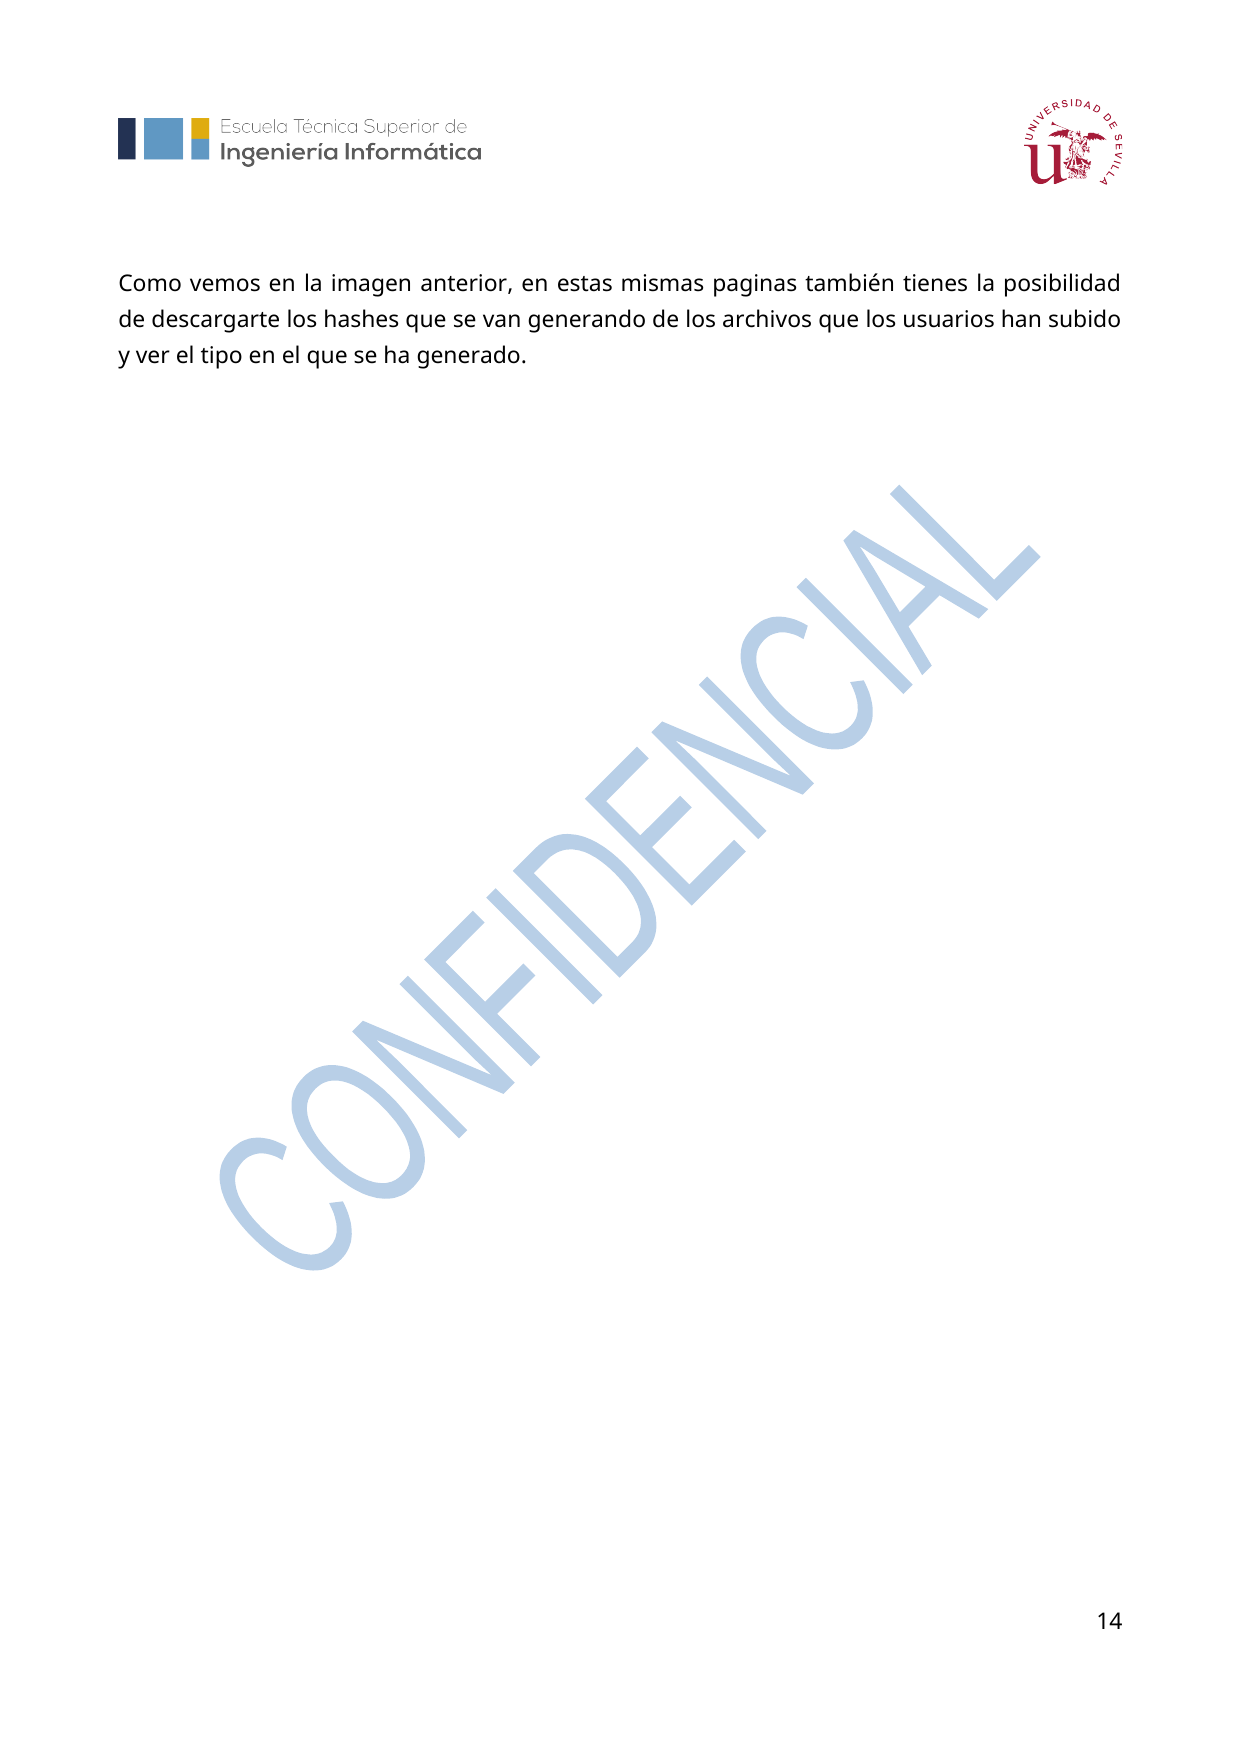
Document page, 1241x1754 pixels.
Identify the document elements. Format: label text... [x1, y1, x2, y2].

picture [118, 118, 481, 167]
picture [1024, 99, 1123, 185]
text Como vemos en la imagen anterior, en estas mismas paginas también tienes la posibilidad de descargarte los hashes que se van generando de los archivos que los usuarios han subido y ver el tipo en el que se ha generado. [118, 267, 1122, 370]
